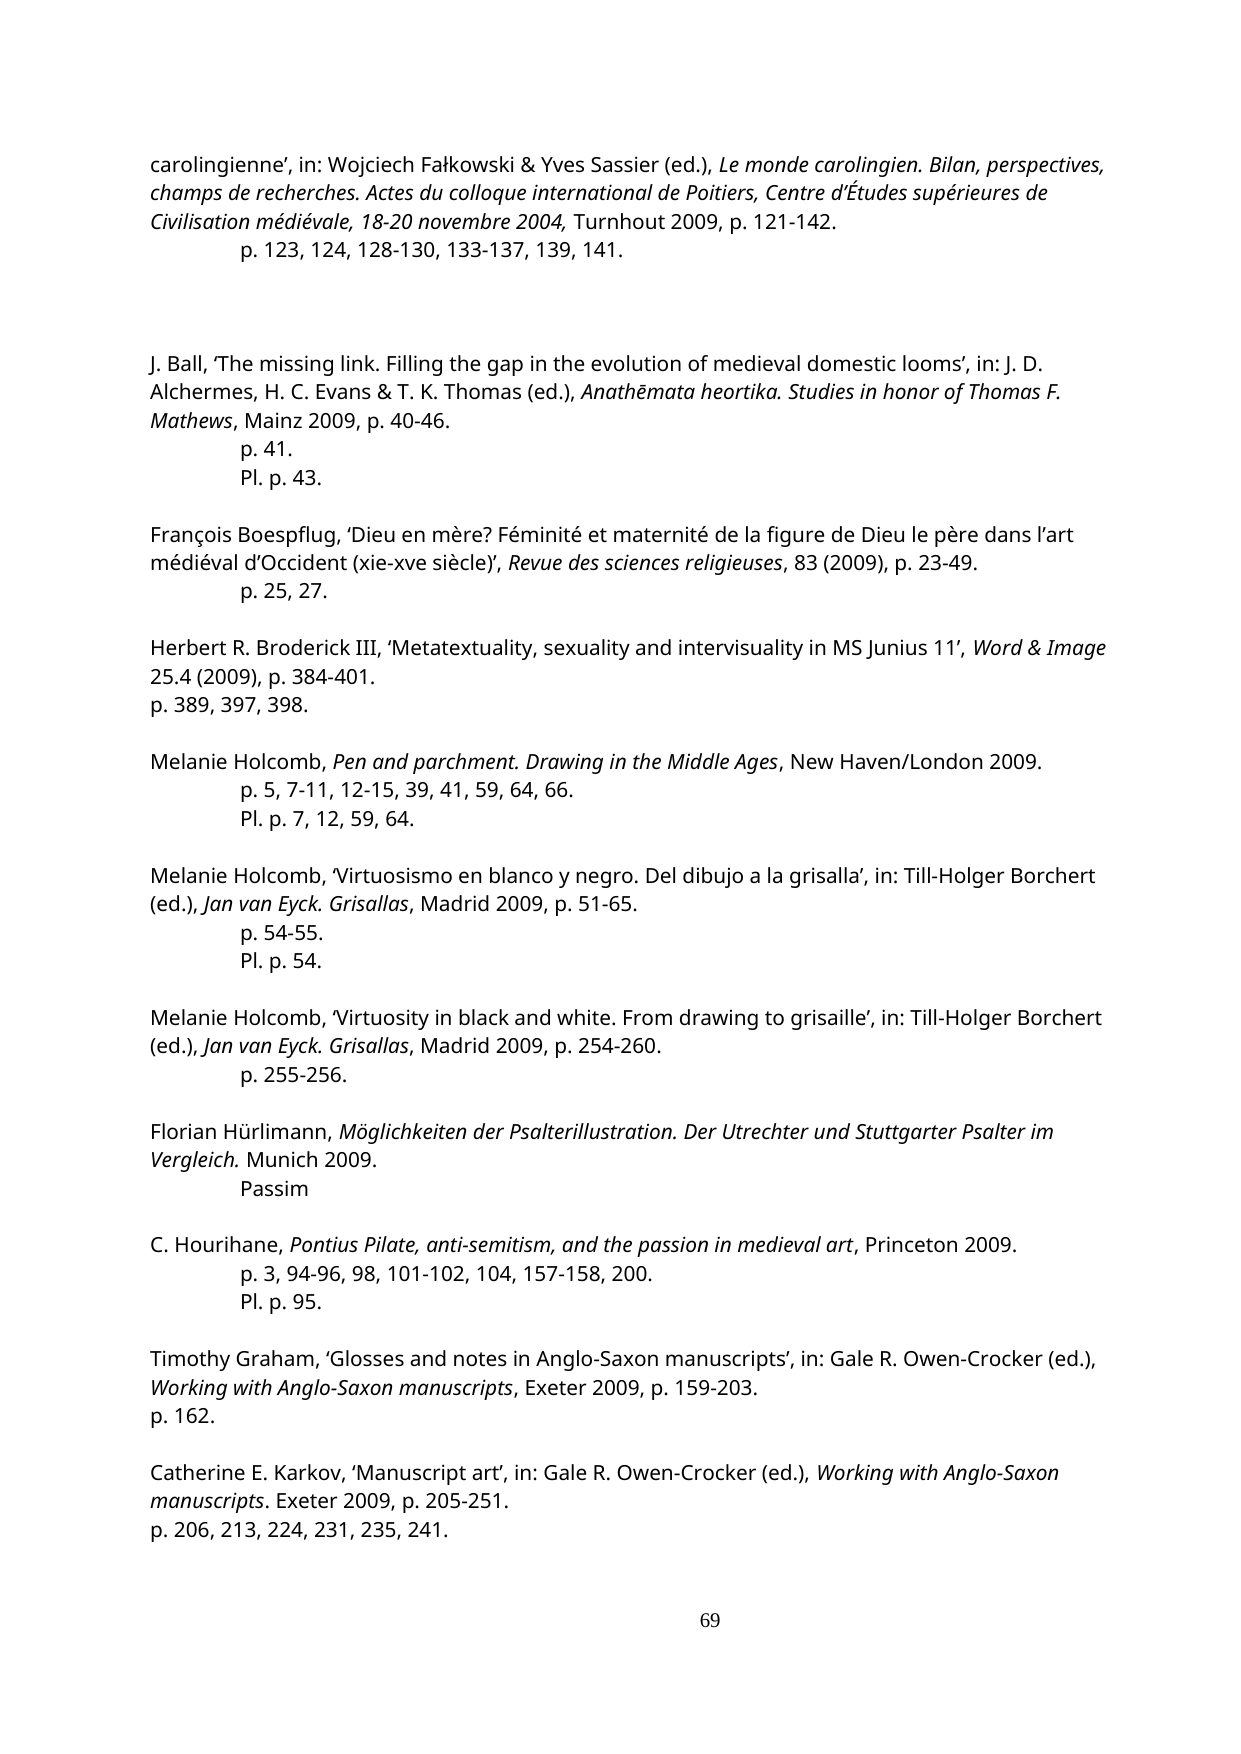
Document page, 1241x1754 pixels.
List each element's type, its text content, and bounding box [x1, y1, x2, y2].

text Melanie Holcomb, ‘Virtuosismo en blanco y negro. Del dibujo a la grisalla’, in: Till-Holger Borchert (ed.), Jan van Eyck. Grisallas, Madrid 2009, p. 51-65. [150, 861, 1122, 918]
text J. Ball, ‘The missing link. Filling the gap in the evolution of medieval domestic looms’, in: J. D. Alchermes, H. C. Evans & T. K. Thomas (ed.), Anathēmata heortika. Studies in honor of Thomas F. Mathews, Mainz 2009, p. 40-46. [150, 349, 1122, 434]
text Timothy Graham, ‘Glosses and notes in Anglo-Saxon manuscripts’, in: Gale R. Owen-Crocker (ed.), Working with Anglo-Saxon manuscripts, Exeter 2009, p. 159-203. p. 162. [150, 1344, 1122, 1430]
text Pl. p. 95. [150, 1287, 1122, 1316]
text p. 41. [150, 434, 1122, 463]
text p. 3, 94-96, 98, 101-102, 104, 157-158, 200. [150, 1259, 1122, 1287]
text Catherine E. Karkov, ‘Manuscript art’, in: Gale R. Owen-Crocker (ed.), Working with Anglo-Saxon manuscripts. Exeter 2009, p. 205-251. p. 206, 213, 224, 231, 235, 241. [150, 1458, 1122, 1543]
text François Boespflug, ‘Dieu en mère? Féminité et maternité de la figure de Dieu le père dans l’art médiéval d’Occident (xie-xve siècle)’, Revue des sciences religieuses, 83 (2009), p. 23-49. [150, 520, 1122, 577]
text p. 54-55. [150, 918, 1122, 946]
text p. 123, 124, 128-130, 133-137, 139, 141. [150, 235, 1122, 264]
text Herbert R. Broderick III, ‘Metatextuality, sexuality and intervisuality in MS Junius 11’, Word & Image 25.4 (2009), p. 384-401. p. 389, 397, 398. [150, 633, 1122, 719]
text p. 255-256. [150, 1060, 1122, 1088]
text Pl. p. 54. [150, 946, 1122, 975]
text Florian Hürlimann, Möglichkeiten der Psalterillustration. Der Utrechter und Stuttgarter Psalter im Vergleich. Munich 2009. [150, 1117, 1122, 1174]
text C. Hourihane, Pontius Pilate, anti-semitism, and the passion in medieval art, Princeton 2009. [150, 1231, 1122, 1259]
text Melanie Holcomb, Pen and parchment. Drawing in the Middle Ages, New Haven/London 2009. [150, 747, 1122, 776]
text carolingienne’, in: Wojciech Fałkowski & Yves Sassier (ed.), Le monde carolingien. Bilan, perspectives, champs de recherches. Actes du colloque international de Poitiers, Centre d’Études supérieures de Civilisation médiévale, 18-20 novembre 2004, Turnhout 2009, p. 121-142. [150, 150, 1122, 235]
text p. 5, 7-11, 12-15, 39, 41, 59, 64, 66. [150, 776, 1122, 804]
text Pl. p. 7, 12, 59, 64. [150, 804, 1122, 832]
text p. 25, 27. [150, 577, 1122, 605]
text Melanie Holcomb, ‘Virtuosity in black and white. From drawing to grisaille’, in: Till-Holger Borchert (ed.), Jan van Eyck. Grisallas, Madrid 2009, p. 254-260. [150, 1003, 1122, 1060]
text Pl. p. 43. [150, 463, 1122, 491]
text Passim [150, 1174, 1122, 1202]
